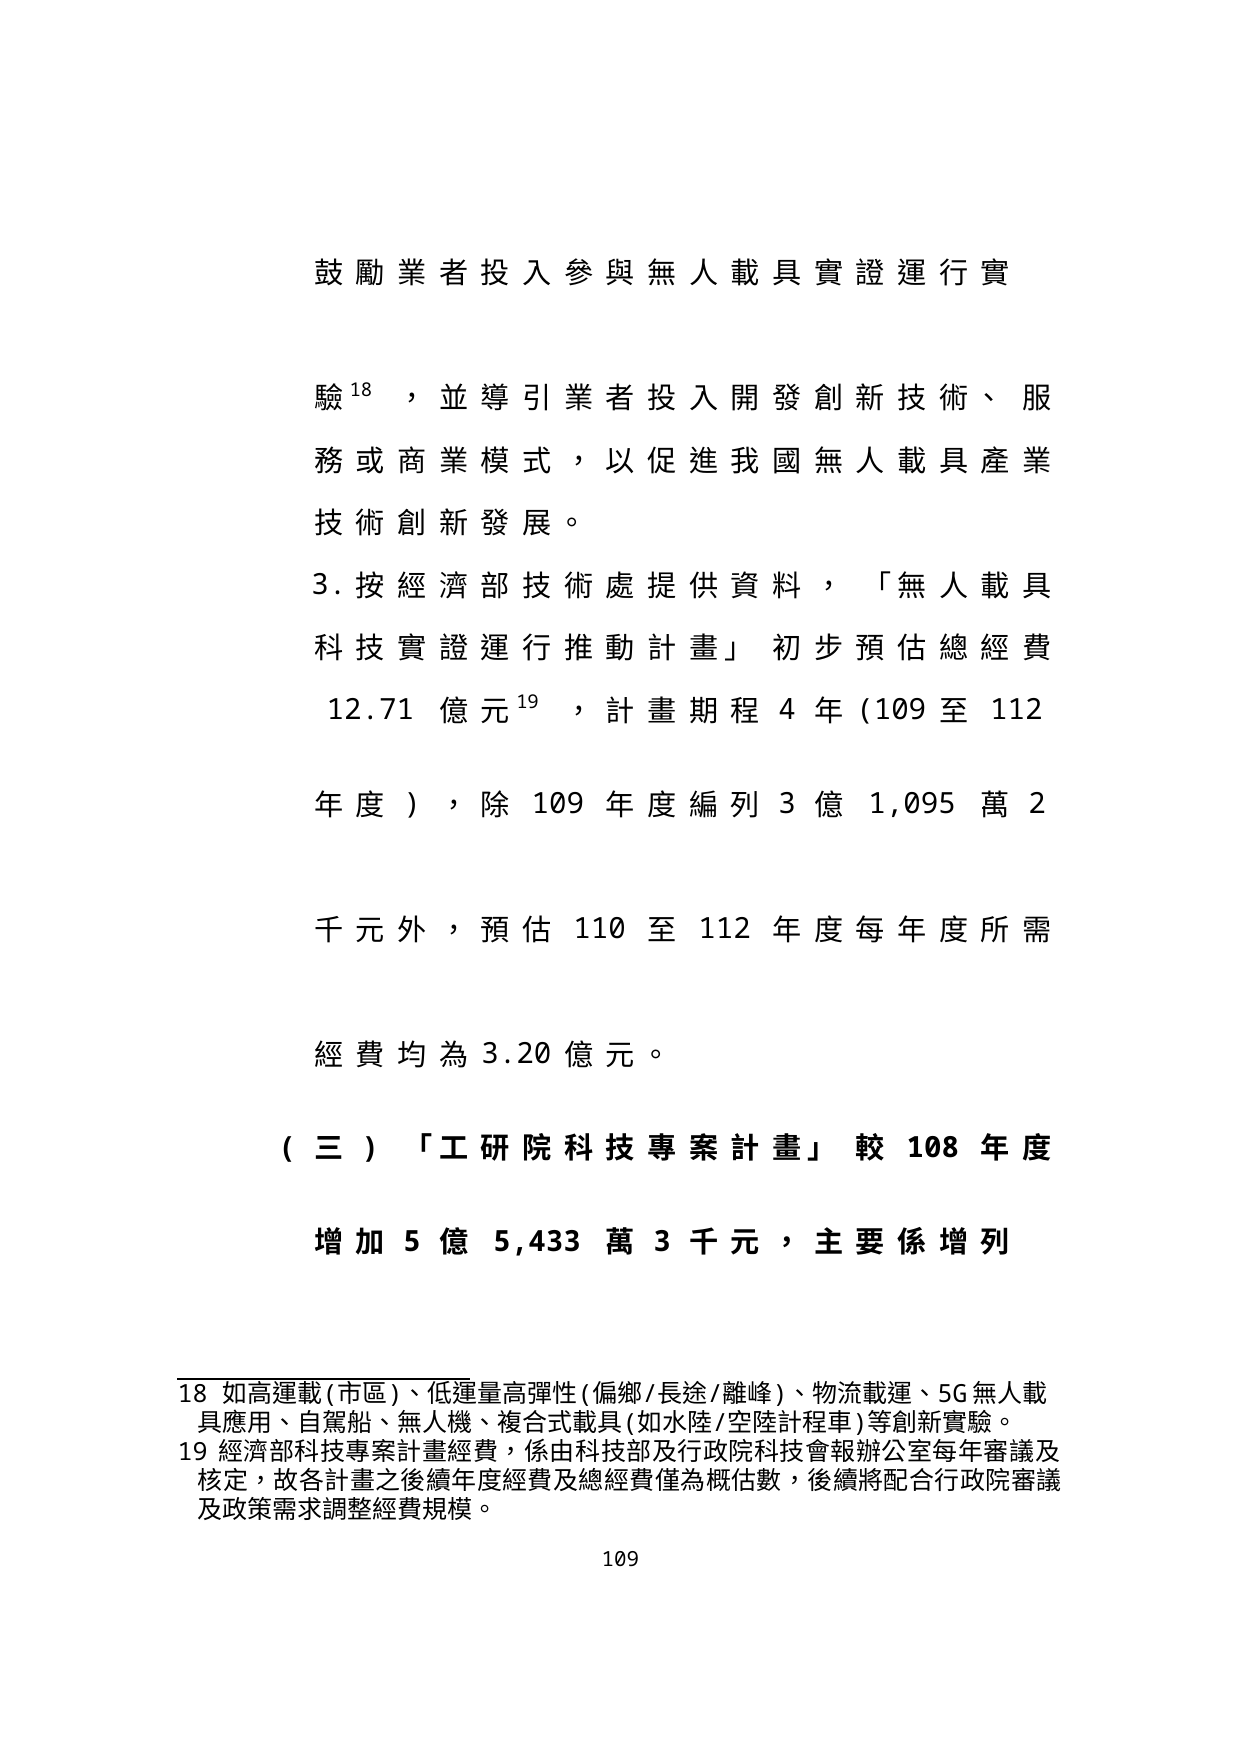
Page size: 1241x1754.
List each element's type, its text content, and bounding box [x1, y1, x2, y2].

text (三)「工研院科技專案計畫」較108年度增加5億5,433萬3千元，主要係增列 [242, 1104, 1058, 1292]
text 3.按經濟部技術處提供資料，「無人載具科技實證運行推動計畫」初步預估總經費12.71億元，計畫期程4年(109至112年度)，除109年度編列3億1,095萬2千元外，預估110至112年度每年度所需經費均為3.20億元。 [271, 542, 1058, 1104]
text 如高運載(市區)、低運量高彈性(偏鄉/長途/離峰)、物流載運、5G無人載具應用、自駕船、無人機、複合式載具(如水陸/空陸計程車)等創新實驗。 [177, 1379, 1063, 1437]
text 鼓勵業者投入參與無人載具實證運行實驗，並導引業者投入開發創新技術、服務或商業模式，以促進我國無人載具產業技術創新發展。 [271, 229, 1058, 542]
text 經濟部科技專案計畫經費，係由科技部及行政院科技會報辦公室每年審議及核定，故各計畫之後續年度經費及總經費僅為概估數，後續將配合行政院審議及政策需求調整經費規模。 [177, 1437, 1063, 1525]
